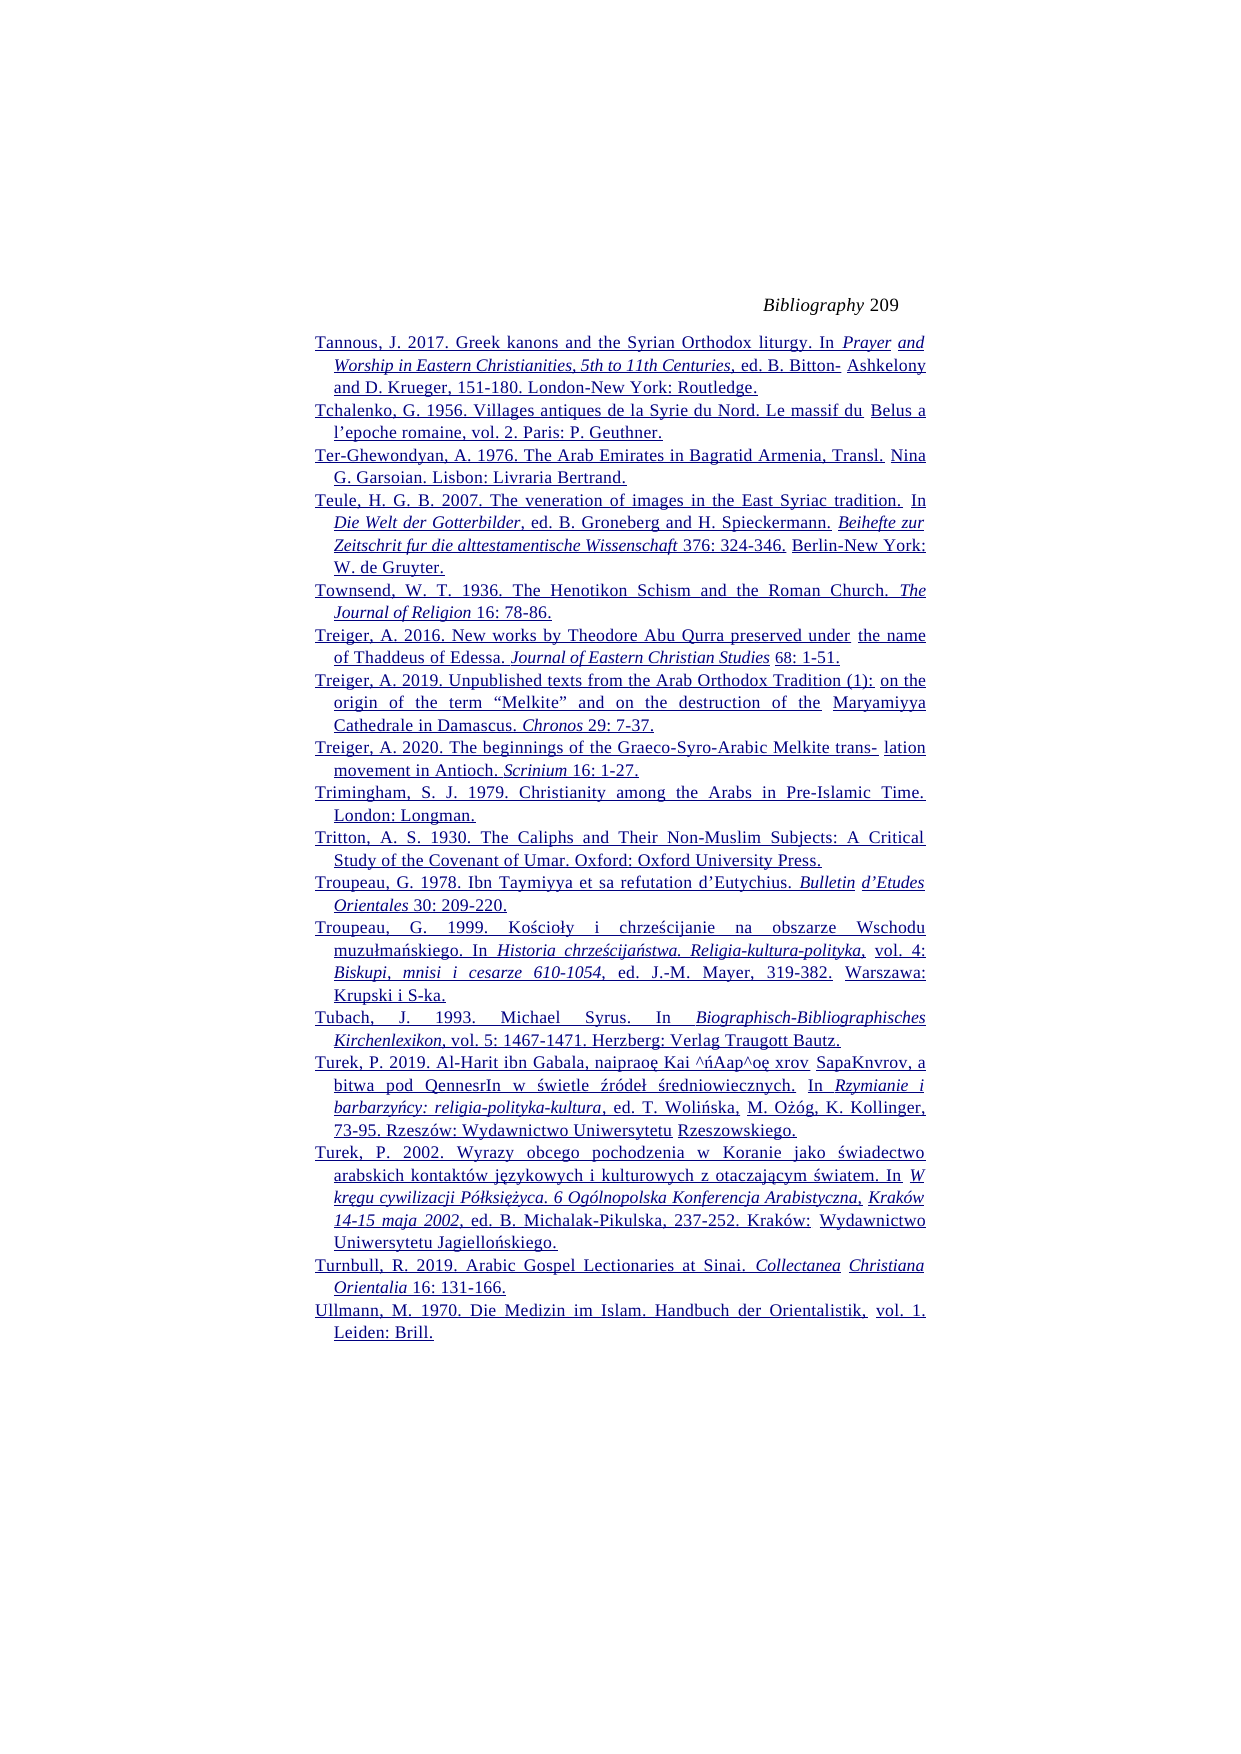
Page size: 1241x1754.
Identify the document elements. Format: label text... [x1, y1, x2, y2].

text muzułmańskiego. In Historia chrześcijaństwa. Religia-kultura-polityka, vol. 4: Biskupi, mnisi i cesarze 610-1054, ed. J.-M. Mayer, 319-382. Warszawa: Krupski i S-ka. [315, 936, 926, 1006]
text Ter-Ghewondyan, A. 1976. The Arab Emirates in Bagratid Armenia, Transl. Nina G. Garsoian. Lisbon: Livraria Bertrand. [315, 443, 926, 488]
text Treiger, A. 2016. New works by Theodore Abu Qurra preserved under the name of Thaddeus of Edessa. Journal of Eastern Christian Studies 68: 1-51. [315, 623, 926, 668]
text Turek, P. 2019. Al-Harit ibn Gabala, naipraoę Kai ^ńAap^oę xrov SapaKnvrov, a bitwa pod QennesrIn w świetle źródeł średniowiecznych. In Rzymianie i barbarzyńcy: religia-polityka-kultura, ed. T. Wolińska, M. Ożóg, K. Kollinger, 73-95. Rzeszów: Wydawnictwo Uniwersytetu Rzeszowskiego. [315, 1051, 926, 1141]
text arabskich kontaktów językowych i kulturowych z otaczającym światem. In W kręgu cywilizacji Półksiężyca. 6 Ogólnopolska Konferencja Arabistyczna, Kraków 14-15 maja 2002, ed. B. Michalak-Pikulska, 237-252. Kraków: Wydawnictwo Uniwersytetu Jagiellońskiego. [315, 1161, 926, 1253]
text Tubach, J. 1993. Michael Syrus. In Biographisch-Bibliographisches [315, 1006, 926, 1025]
text Tannous, J. 2017. Greek kanons and the Syrian Orthodox liturgy. In Prayer and Worship in Eastern Christianities, 5th to 11th Centuries, ed. B. Bitton- Ashkelony and D. Krueger, 151-180. London-New York: Routledge. [315, 331, 926, 398]
text Journal of Religion 16: 78-86. [315, 598, 926, 623]
text Treiger, A. 2020. The beginnings of the Graeco-Syro-Arabic Melkite trans- lation movement in Antioch. Scrinium 16: 1-27. [315, 736, 926, 781]
text Troupeau, G. 1999. Kościoły i chrześcijanie na obszarze Wschodu [315, 916, 926, 935]
text Teule, H. G. B. 2007. The veneration of images in the East Syriac tradition. In Die Welt der Gotterbilder, ed. B. Groneberg and H. Spieckermann. Beihefte zur Zeitschrit fur die alttestamentische Wissenschaft 376: 324-346. Berlin-New York: W. de Gruyter. [315, 488, 926, 578]
text Townsend, W. T. 1936. The Henotikon Schism and the Roman Church. The [315, 578, 926, 597]
text Study of the Covenant of Umar. Oxford: Oxford University Press. [315, 846, 926, 871]
text Turnbull, R. 2019. Arabic Gospel Lectionaries at Sinai. Collectanea Christiana Orientalia 16: 131-166. [315, 1253, 926, 1298]
text Turek, P. 2002. Wyrazy obcego pochodzenia w Koranie jako świadectwo [315, 1141, 926, 1160]
text Troupeau, G. 1978. Ibn Taymiyya et sa refutation d’Eutychius. Bulletin d’Etudes Orientales 30: 209-220. [315, 871, 926, 916]
text Trimingham, S. J. 1979. Christianity among the Arabs in Pre-Islamic Time. [315, 781, 926, 800]
text Bibliography 209 [763, 296, 929, 315]
text Tritton, A. S. 1930. The Caliphs and Their Non-Muslim Subjects: A Critical [315, 826, 926, 845]
text Ullmann, M. 1970. Die Medizin im Islam. Handbuch der Orientalistik, vol. 1. Leiden: Brill. [315, 1298, 926, 1343]
text Tchalenko, G. 1956. Villages antiques de la Syrie du Nord. Le massif du Belus a l’epoche romaine, vol. 2. Paris: P. Geuthner. [315, 398, 926, 443]
text London: Longman. [315, 801, 926, 826]
text Treiger, A. 2019. Unpublished texts from the Arab Orthodox Tradition (1): on the origin of the term “Melkite” and on the destruction of the Maryamiyya Cathedrale in Damascus. Chronos 29: 7-37. [315, 668, 926, 736]
text Kirchenlexikon, vol. 5: 1467-1471. Herzberg: Verlag Traugott Bautz. [315, 1026, 926, 1051]
